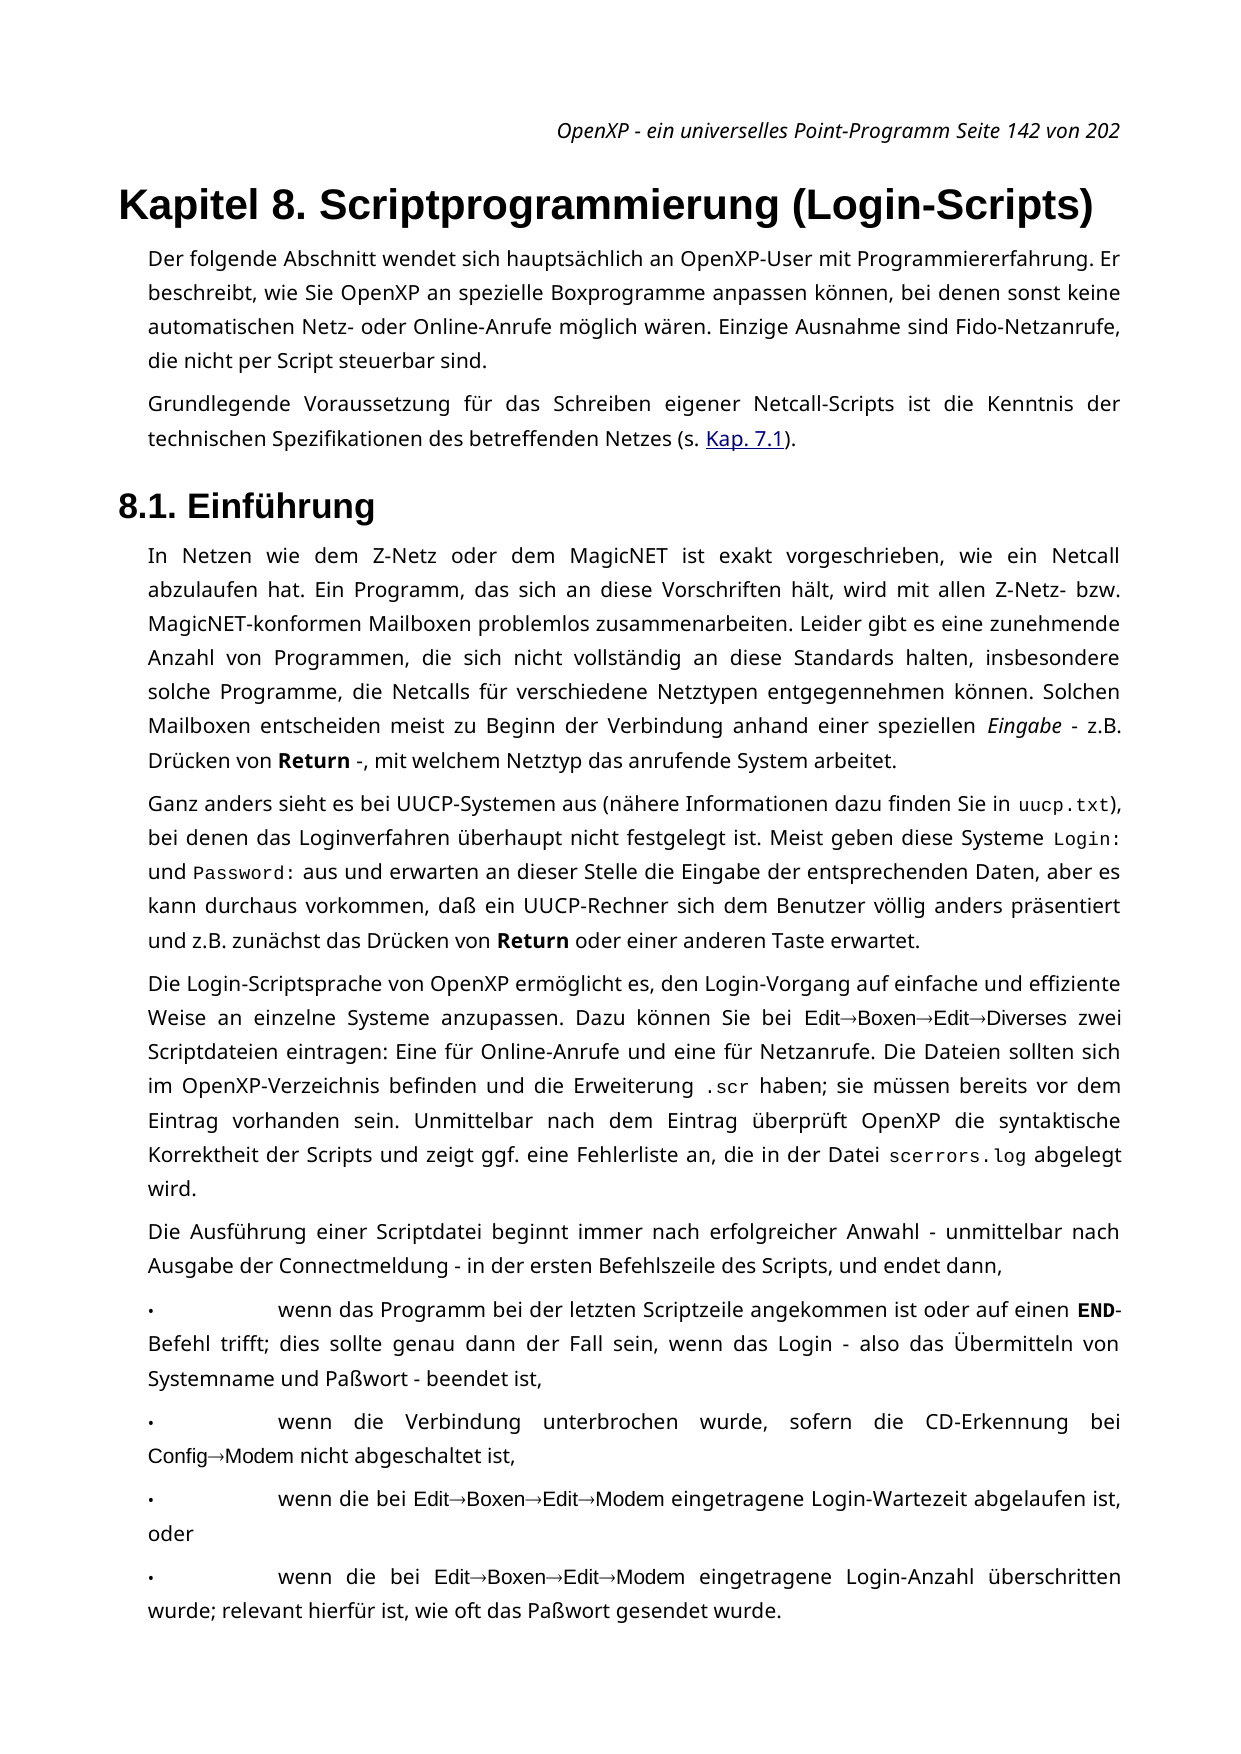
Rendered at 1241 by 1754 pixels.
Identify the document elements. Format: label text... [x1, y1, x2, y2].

subtitle 8.1. Einführung [118, 479, 1122, 526]
text Ganz anders sieht es bei UUCP-Systemen aus (nähere Informationen dazu finden Sie in uucp.txt), bei denen das Loginverfahren überhaupt nicht festgelegt ist. Meist geben diese Systeme Login: und Password: aus und erwarten an dieser Stelle die Eingabe der entsprechenden Daten, aber es kann durchaus vorkommen, daß ein UUCP-Rechner sich dem Benutzer völlig anders präsentiert und z.B. zunächst das Drücken von Return oder einer anderen Taste erwartet. [148, 789, 1122, 954]
text • wenn die Verbindung unterbrochen wurde, sofern die CD-Erkennung bei Config®Modem nicht abgeschaltet ist, [148, 1407, 1122, 1469]
text Der folgende Abschnitt wendet sich hauptsächlich an OpenXP-User mit Programmiererfahrung. Er beschreibt, wie Sie OpenXP an spezielle Boxprogramme anpassen können, bei denen sonst keine automatischen Netz- oder Online-Anrufe möglich wären. Einzige Ausnahme sind Fido-Netzanrufe, die nicht per Script steuerbar sind. [148, 243, 1122, 374]
text Grundlegende Voraussetzung für das Schreiben eigener Netcall-Scripts ist die Kenntnis der technischen Spezifikationen des betreffenden Netzes (s. Kap. 7.1). [148, 389, 1122, 452]
text In Netzen wie dem Z-Netz oder dem MagicNET ist exakt vorgeschrieben, wie ein Netcall abzulaufen hat. Ein Programm, das sich an diese Vorschriften hält, wird mit allen Z-Netz- bzw. MagicNET-konformen Mailboxen problemlos zusammenarbeiten. Leider gibt es eine zunehmende Anzahl von Programmen, die sich nicht vollständig an diese Standards halten, insbesondere solche Programme, die Netcalls für verschiedene Netztypen entgegennehmen können. Solchen Mailboxen entscheiden meist zu Beginn der Verbindung anhand einer speziellen Eingabe - z.B. Drücken von Return -, mit welchem Netztyp das anrufende System arbeitet. [148, 541, 1122, 774]
subtitle Kapitel 8. Scriptprogrammierung (Login-Scripts) [118, 173, 1122, 229]
text Die Login-Scriptsprache von OpenXP ermöglicht es, den Login-Vorgang auf einfache und effiziente Weise an einzelne Systeme anzupassen. Dazu können Sie bei Edit®Boxen®Edit®Diverses zwei Scriptdateien eintragen: Eine für Online-Anrufe und eine für Netzanrufe. Die Dateien sollten sich im OpenXP-Verzeichnis befinden und die Erweiterung .scr haben; sie müssen bereits vor dem Eintrag vorhanden sein. Unmittelbar nach dem Eintrag überprüft OpenXP die syntaktische Korrektheit der Scripts und zeigt ggf. eine Fehlerliste an, die in der Datei scerrors.log abgelegt wird. [148, 969, 1122, 1202]
text • wenn die bei Edit®Boxen®Edit®Modem eingetragene Login-Anzahl überschritten wurde; relevant hierfür ist, wie oft das Paßwort gesendet wurde. [148, 1562, 1122, 1624]
text • wenn das Programm bei der letzten Scriptzeile angekommen ist oder auf einen END-Befehl trifft; dies sollte genau dann der Fall sein, wenn das Login - also das Übermitteln von Systemname und Paßwort - beendet ist, [148, 1295, 1122, 1392]
text • wenn die bei Edit®Boxen®Edit®Modem eingetragene Login-Wartezeit abgelaufen ist, oder [148, 1484, 1122, 1547]
text Die Ausführung einer Scriptdatei beginnt immer nach erfolgreicher Anwahl - unmittelbar nach Ausgabe der Connectmeldung - in der ersten Befehlszeile des Scripts, und endet dann, [148, 1217, 1122, 1280]
